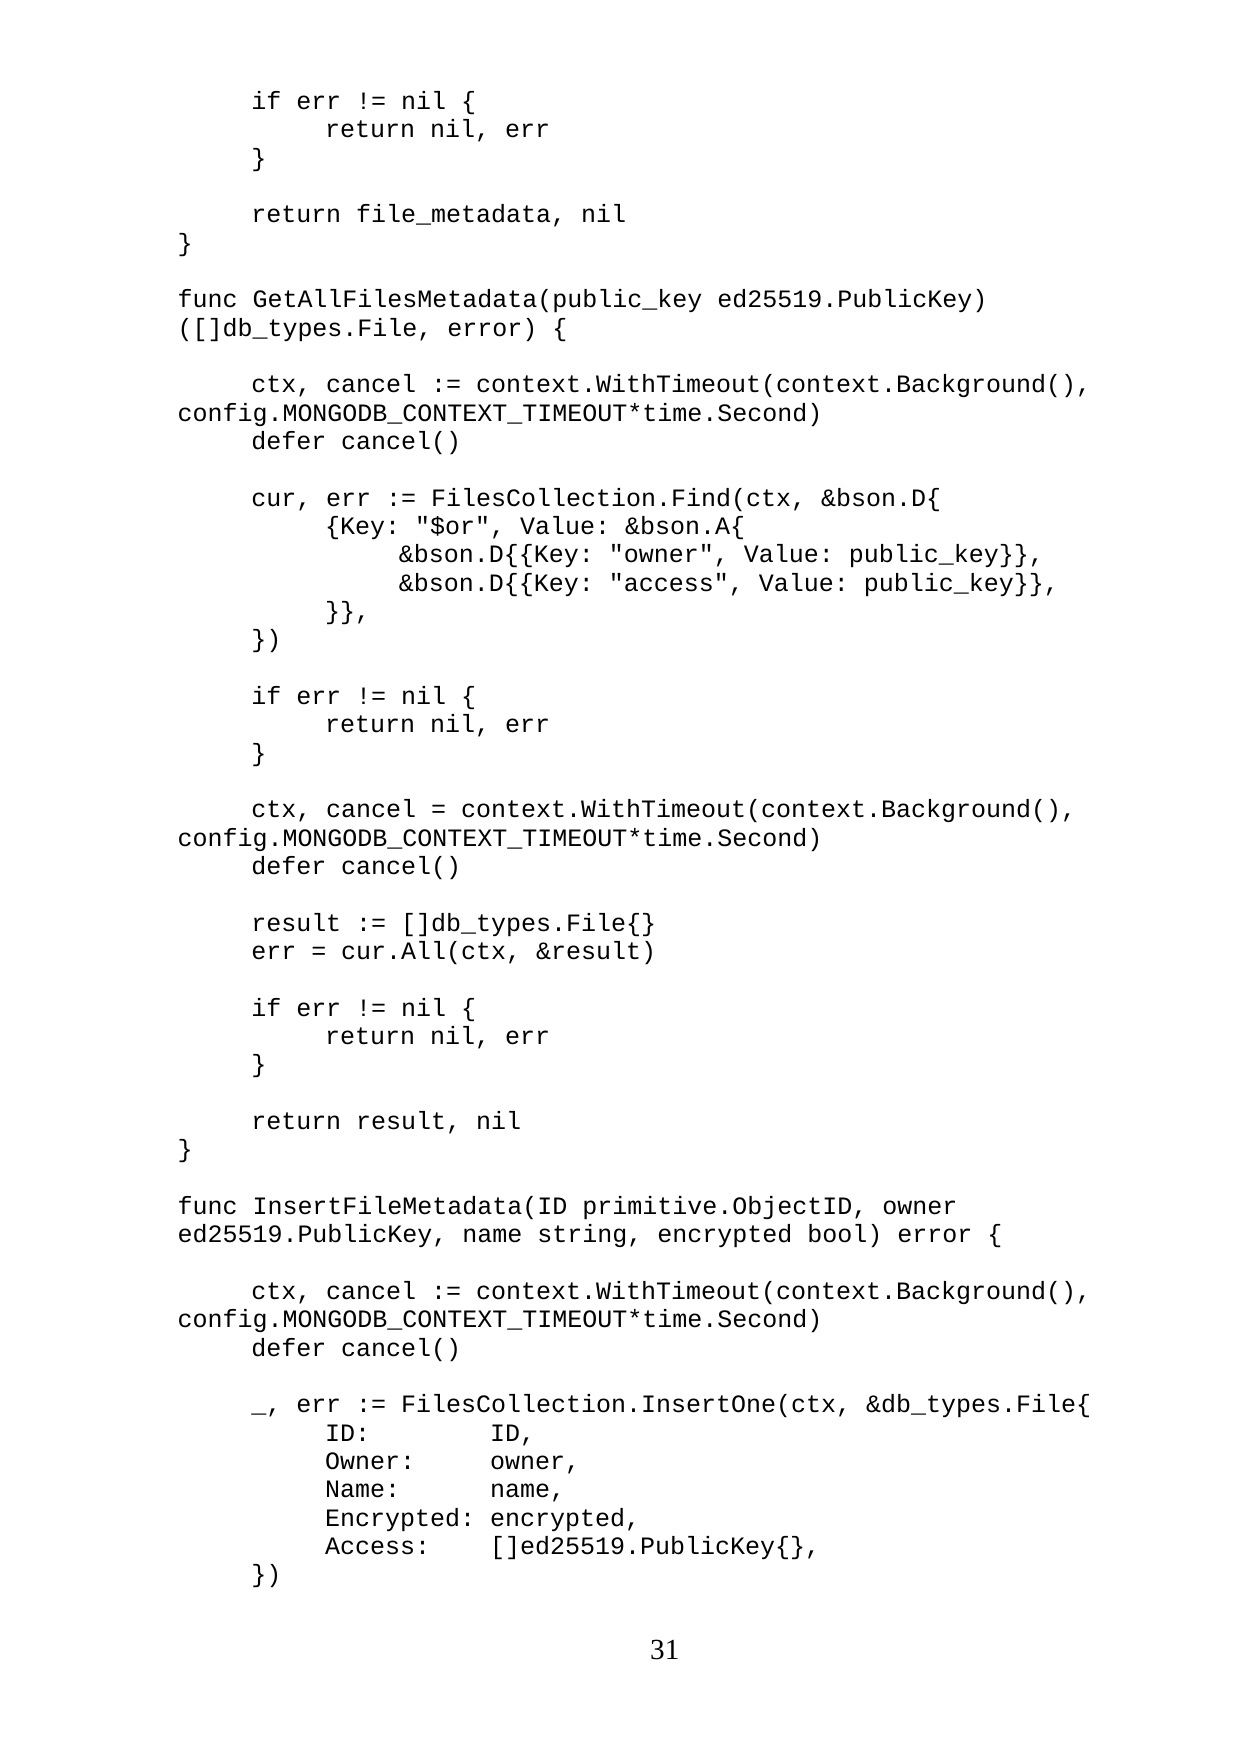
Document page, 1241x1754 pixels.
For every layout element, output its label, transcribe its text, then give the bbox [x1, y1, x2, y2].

text } [177, 1052, 1152, 1080]
text } [177, 230, 1152, 258]
text ID: ID, [177, 1420, 1152, 1448]
text Name: name, [177, 1477, 1152, 1505]
text defer cancel() [177, 1335, 1152, 1363]
text ctx, cancel = context.WithTimeout(context.Background(), config.MONGODB_CONTEXT_TIMEOUT*time.Second) [177, 797, 1152, 853]
text cur, err := FilesCollection.Find(ctx, &bson.D{ [177, 485, 1152, 513]
text return file_metadata, nil [177, 202, 1152, 230]
text ctx, cancel := context.WithTimeout(context.Background(), config.MONGODB_CONTEXT_TIMEOUT*time.Second) [177, 372, 1152, 428]
text } [177, 1137, 1152, 1165]
text return nil, err [177, 117, 1152, 145]
text Encrypted: encrypted, [177, 1505, 1152, 1533]
text if err != nil { [177, 683, 1152, 712]
text err = cur.All(ctx, &result) [177, 938, 1152, 967]
text func GetAllFilesMetadata(public_key ed25519.PublicKey) ([]db_types.File, error) { [177, 287, 1152, 343]
text return nil, err [177, 712, 1152, 740]
text }) [177, 627, 1152, 655]
text ctx, cancel := context.WithTimeout(context.Background(), config.MONGODB_CONTEXT_TIMEOUT*time.Second) [177, 1278, 1152, 1335]
text result := []db_types.File{} [177, 910, 1152, 938]
text &bson.D{{Key: "owner", Value: public_key}}, [177, 542, 1152, 570]
text return result, nil [177, 1108, 1152, 1137]
text {Key: "$or", Value: &bson.A{ [177, 513, 1152, 542]
text _, err := FilesCollection.InsertOne(ctx, &db_types.File{ [177, 1392, 1152, 1420]
text }) [177, 1562, 1152, 1590]
text &bson.D{{Key: "access", Value: public_key}}, [177, 570, 1152, 598]
text Access: []ed25519.PublicKey{}, [177, 1533, 1152, 1562]
text }}, [177, 598, 1152, 627]
text Owner: owner, [177, 1448, 1152, 1477]
text defer cancel() [177, 853, 1152, 882]
text return nil, err [177, 1023, 1152, 1052]
text defer cancel() [177, 428, 1152, 457]
text if err != nil { [177, 995, 1152, 1023]
text } [177, 145, 1152, 173]
text if err != nil { [177, 88, 1152, 117]
text } [177, 740, 1152, 768]
text func InsertFileMetadata(ID primitive.ObjectID, owner ed25519.PublicKey, name string, encrypted bool) error { [177, 1193, 1152, 1250]
